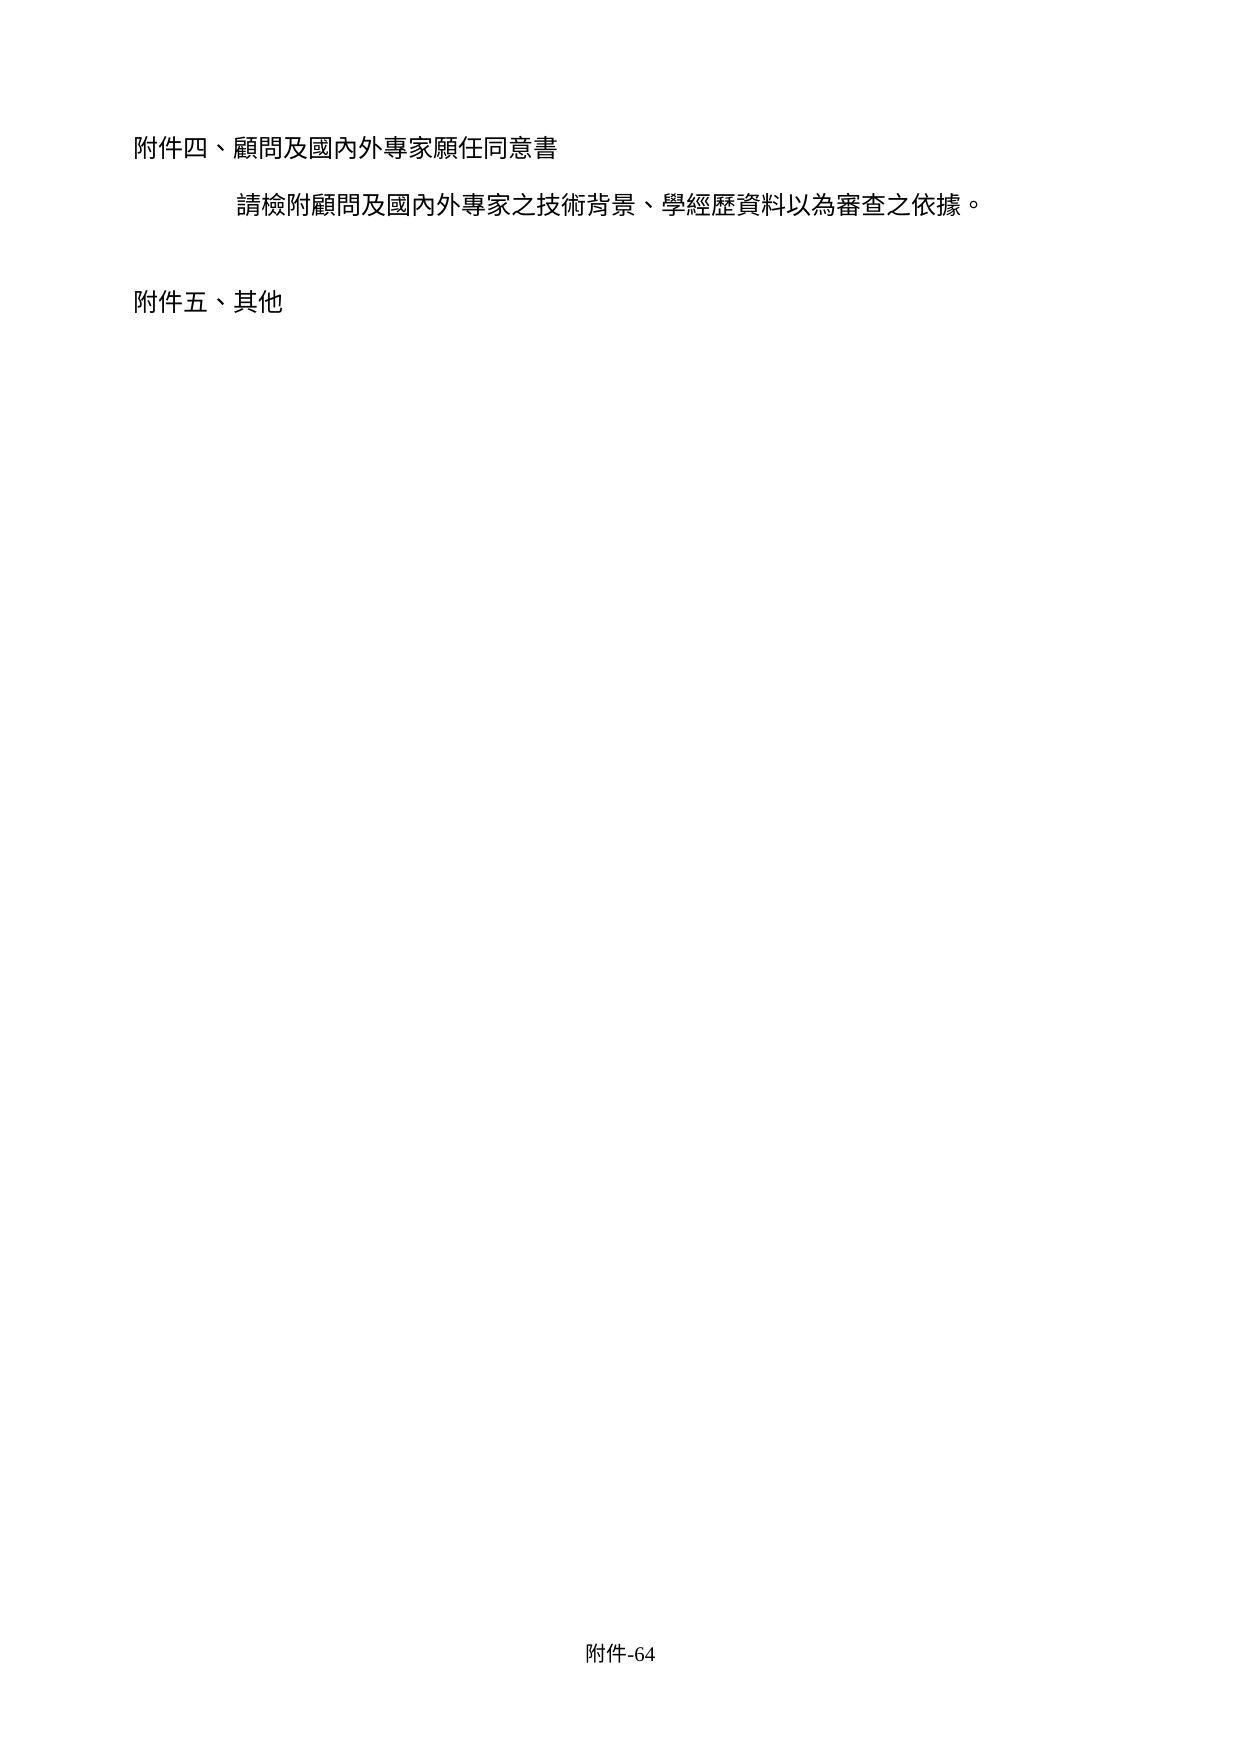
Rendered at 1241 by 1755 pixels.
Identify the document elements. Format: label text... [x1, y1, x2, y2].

text 請檢附顧問及國內外專家之技術背景、學經歷資料以為審查之依據。 [236, 184, 1107, 222]
subtitle 附件四、顧問及國內外專家願任同意書 [133, 124, 1107, 166]
subtitle 附件五、其他 [133, 278, 1107, 320]
